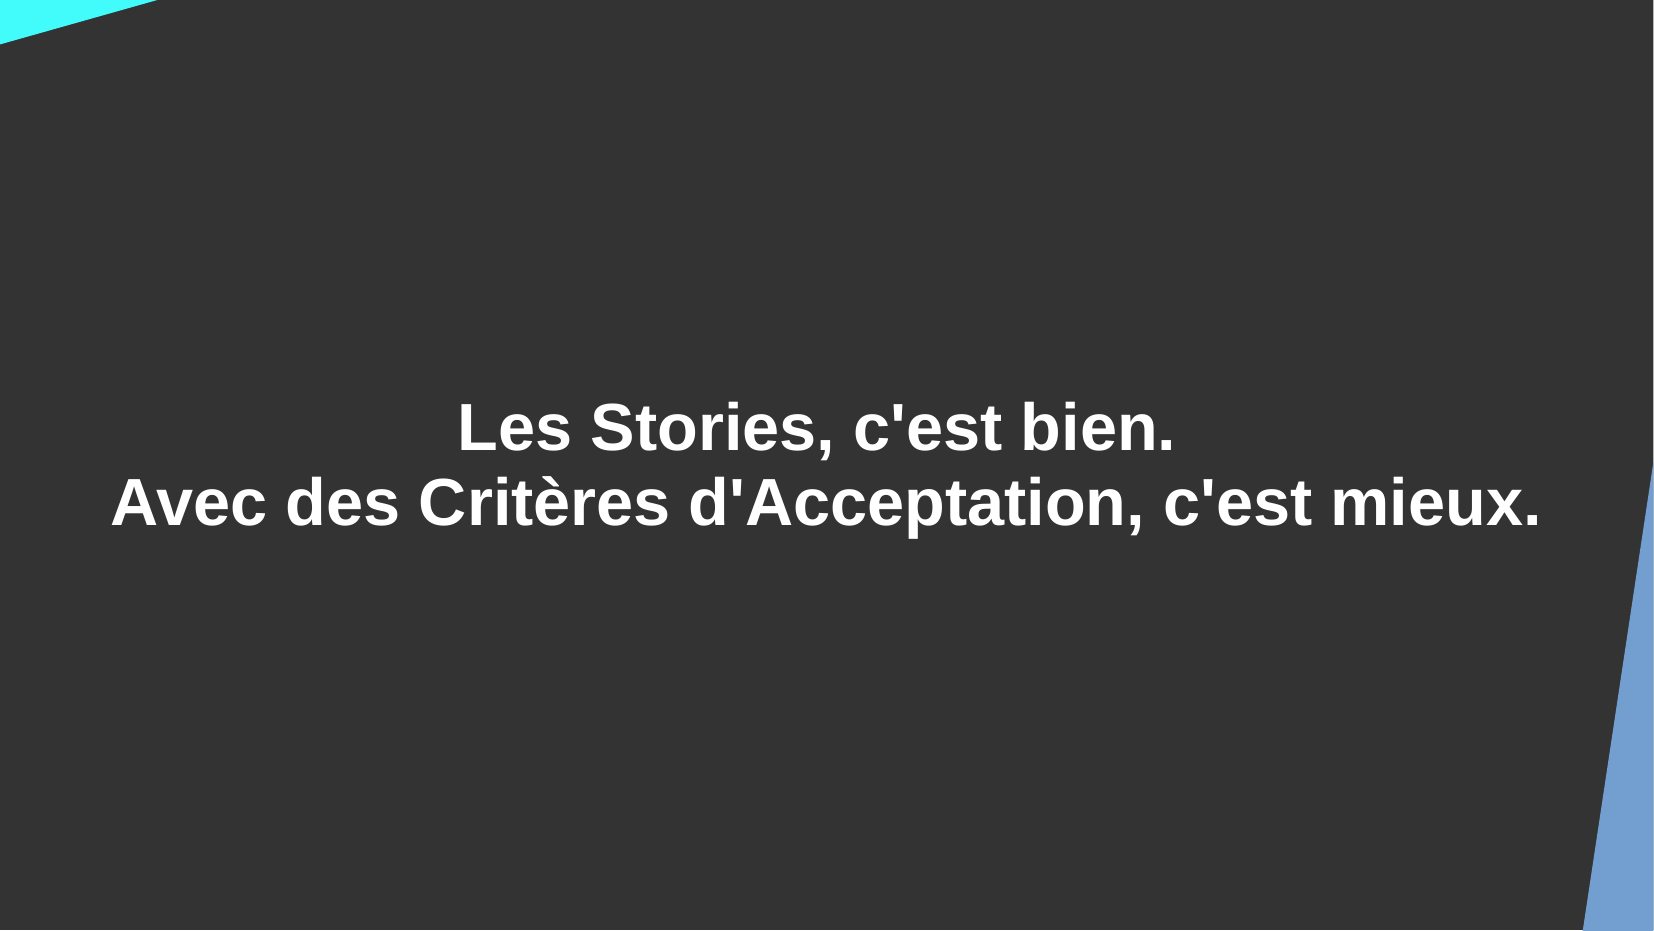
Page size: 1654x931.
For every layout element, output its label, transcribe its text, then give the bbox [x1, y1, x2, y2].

text_box [1582, 457, 1654, 931]
text_box [0, 0, 158, 45]
title Les Stories, c'est bien. Avec des Critères d'Acceptation, c'est mieux. [31, 367, 1622, 563]
